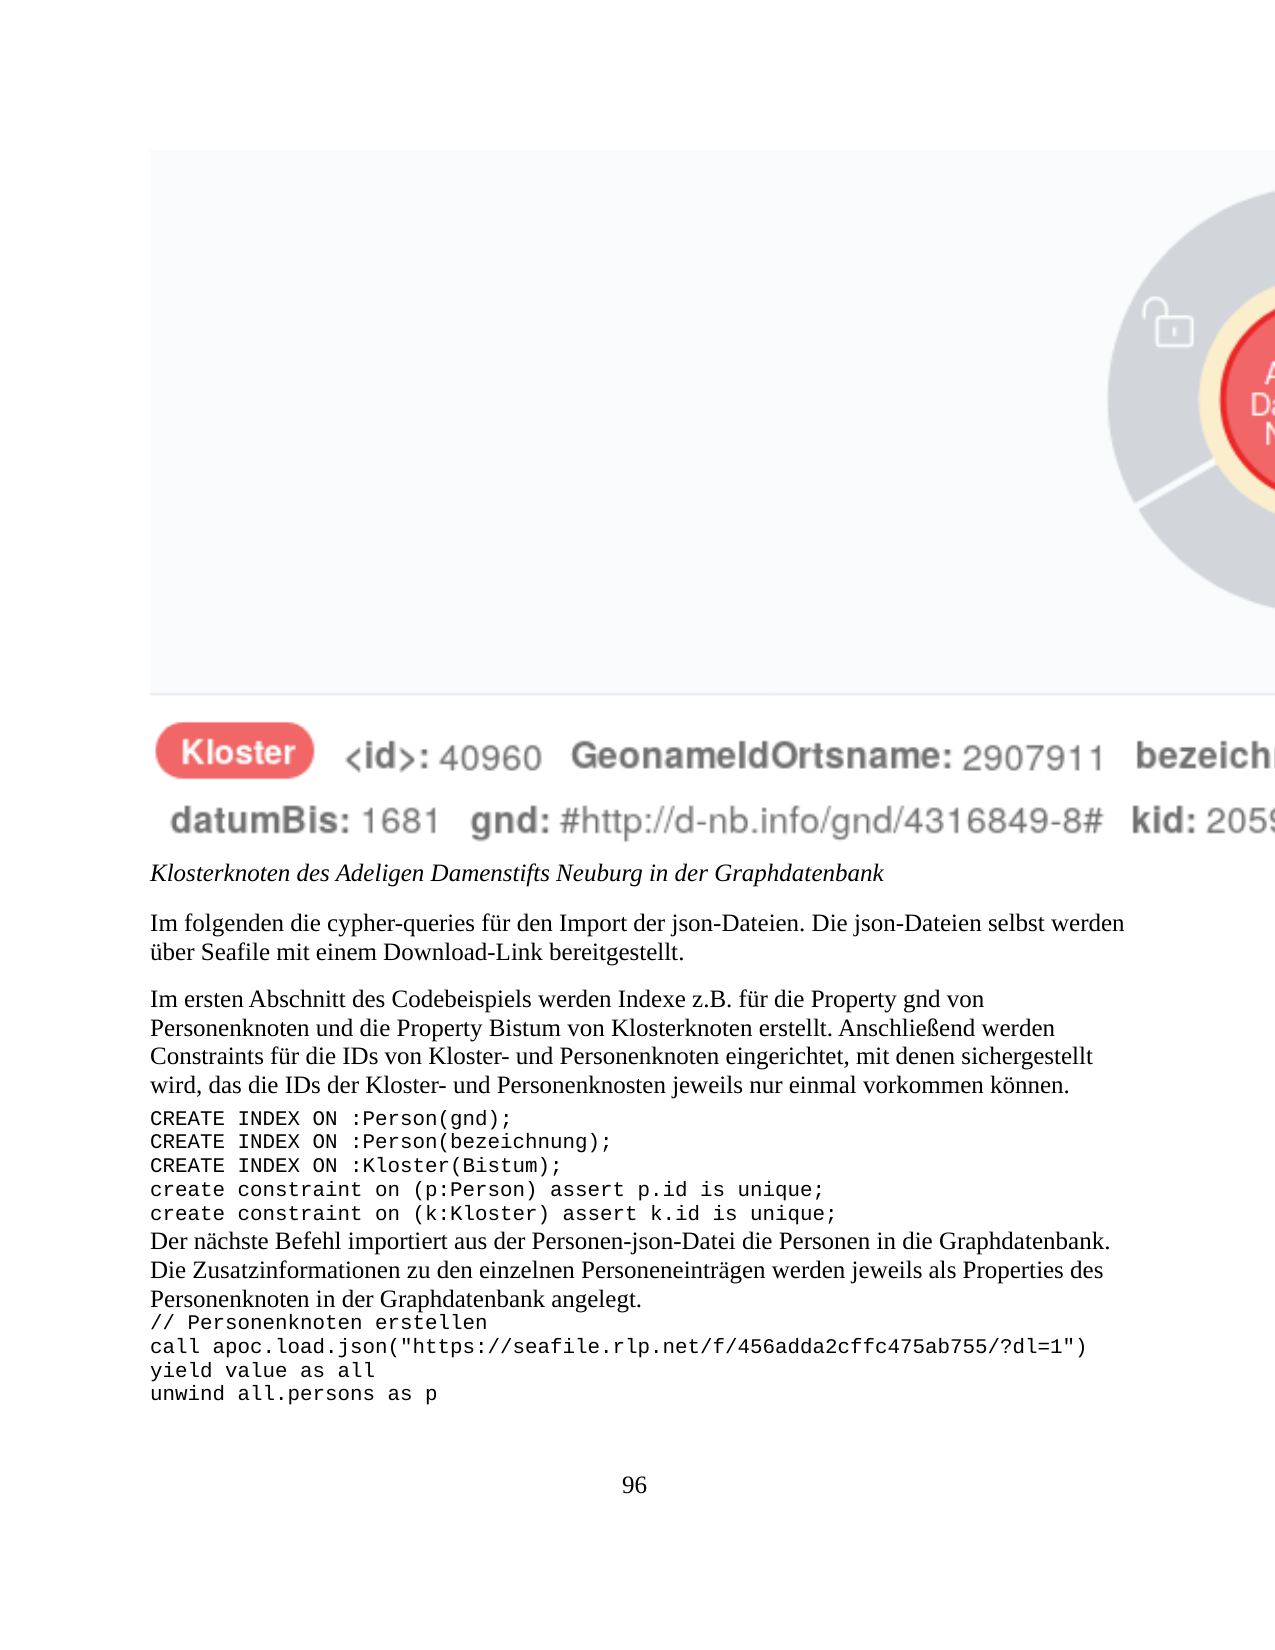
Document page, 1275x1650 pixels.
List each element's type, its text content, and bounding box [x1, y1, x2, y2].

text CREATE INDEX ON :Person(gnd); [150, 1108, 1125, 1132]
text unwind all.persons as p [150, 1383, 1125, 1407]
text call apoc.load.json("https://seafile.rlp.net/f/456adda2cffc475ab755/?dl=1") yield value as all [150, 1336, 1125, 1383]
text create constraint on (k:Kloster) assert k.id is unique; [150, 1202, 1125, 1226]
text Im ersten Abschnitt des Codebeispiels werden Indexe z.B. für die Property gnd von Personenknoten und die Property Bistum von Klosterknoten erstellt. Anschließend werden Constraints für die IDs von Kloster- und Personenknoten eingerichtet, mit denen sichergestellt wird, das die IDs der Kloster- und Personenknosten jeweils nur einmal vorkommen können. [150, 984, 1125, 1099]
text create constraint on (p:Person) assert p.id is unique; [150, 1179, 1125, 1202]
text Der nächste Befehl importiert aus der Personen-json-Datei die Personen in die Graphdatenbank. Die Zusatzinformationen zu den einzelnen Personeneinträgen werden jeweils als Properties des Personenknoten in der Graphdatenbank angelegt. [150, 1226, 1125, 1312]
picture [150, 150, 1275, 846]
text Im folgenden die cypher-queries für den Import der json-Dateien. Die json-Dateien selbst werden über Seafile mit einem Download-Link bereitgestellt. [150, 908, 1125, 966]
text CREATE INDEX ON :Person(bezeichnung); [150, 1132, 1125, 1155]
text // Personenknoten erstellen [150, 1312, 1125, 1336]
text Klosterknoten des Adeligen Damenstifts Neuburg in der Graphdatenbank [150, 858, 1125, 887]
text CREATE INDEX ON :Kloster(Bistum); [150, 1155, 1125, 1179]
